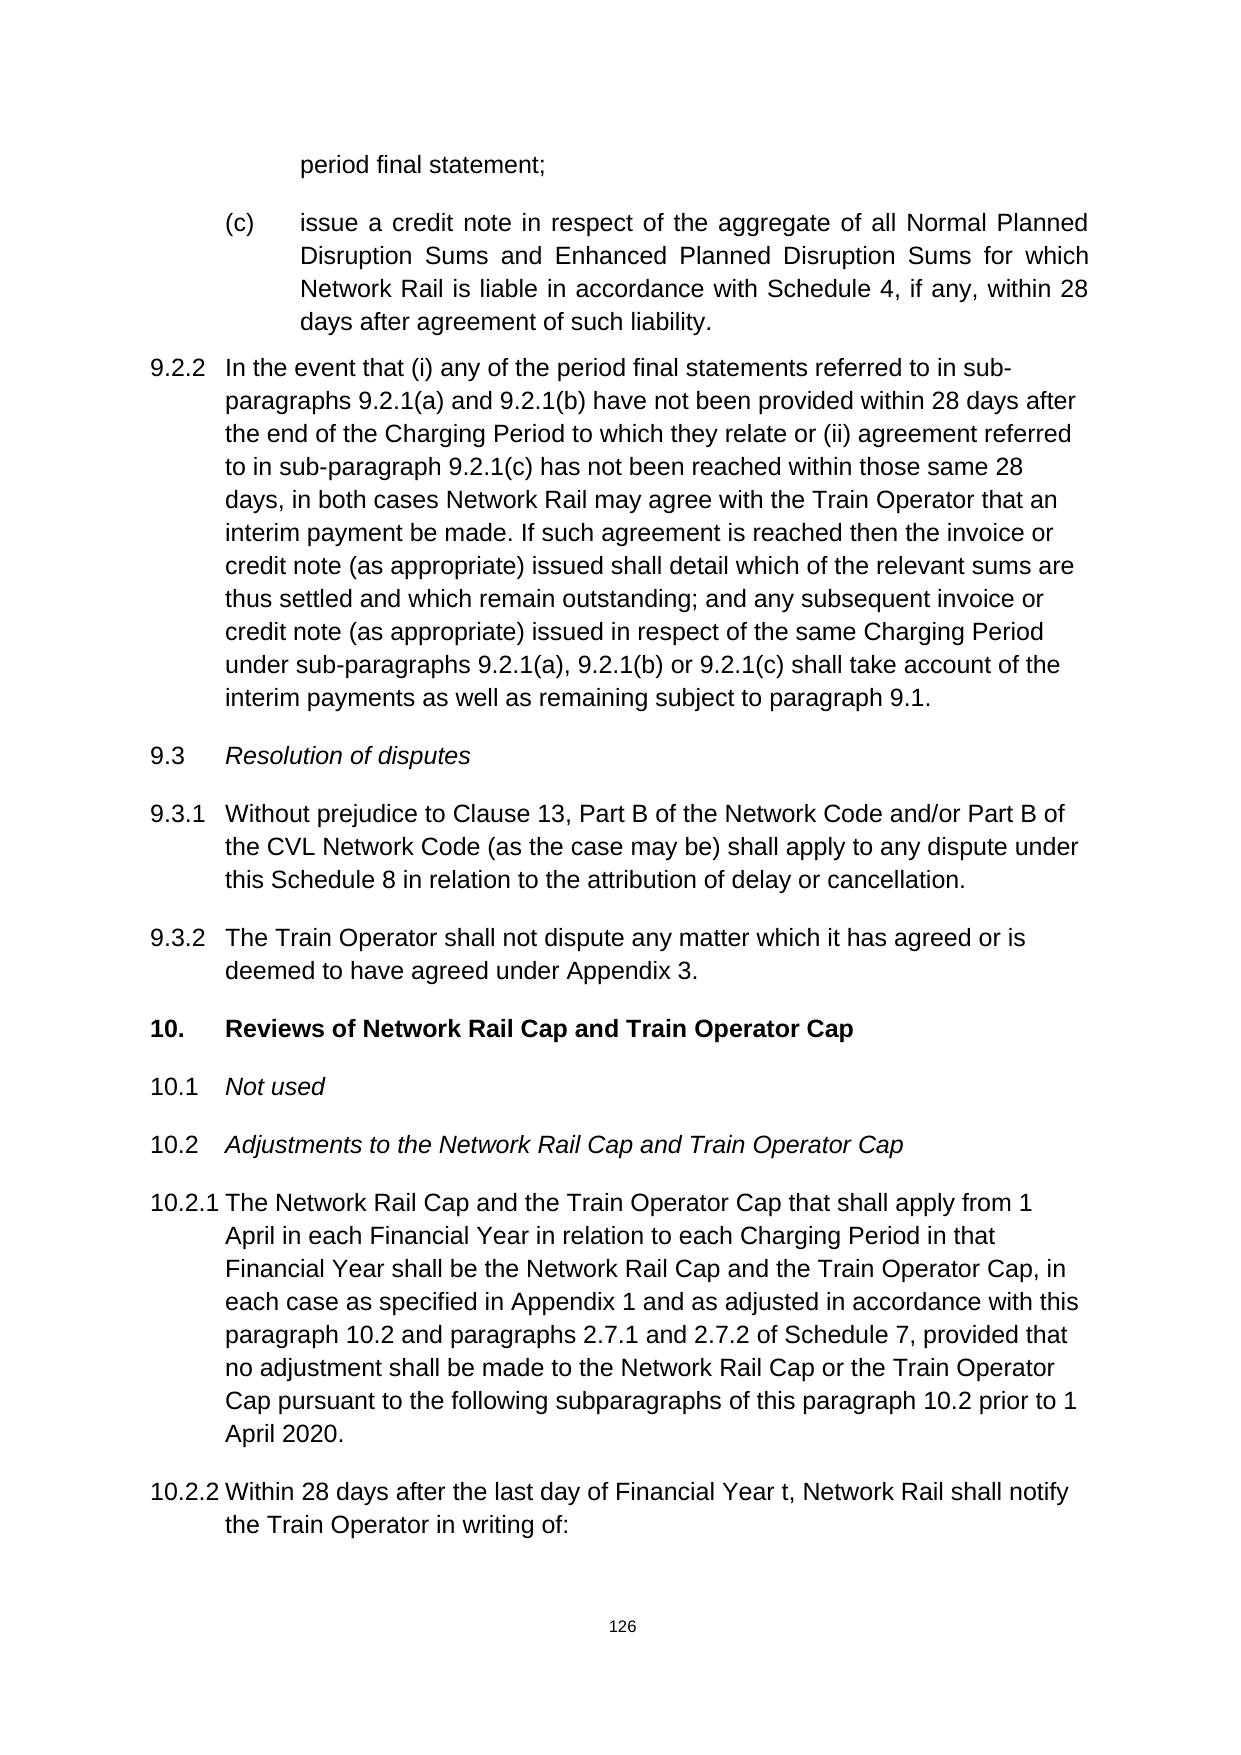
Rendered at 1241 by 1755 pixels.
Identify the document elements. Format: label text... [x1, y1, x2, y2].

list Reviews of Network Rail Cap and Train Operator Cap [150, 1014, 1090, 1043]
list Resolution of disputes [150, 741, 1090, 769]
list The Network Rail Cap and the Train Operator Cap that shall apply from 1 April in each Financial Year in relation to each Charging Period in that Financial Year shall be the Network Rail Cap and the Train Operator Cap, in each case as specified in Appendix 1 and as adjusted in accordance with this paragraph 10.2 and paragraphs 2.7.1 and 2.7.2 of Schedule 7, provided that no adjustment shall be made to the Network Rail Cap or the Train Operator Cap pursuant to the following subparagraphs of this paragraph 10.2 prior to 1 April 2020. [150, 1188, 1090, 1448]
list Not used [150, 1072, 1090, 1101]
text (c) issue a credit note in respect of the aggregate of all Normal Planned Disruption Sums and Enhanced Planned Disruption Sums for which Network Rail is liable in accordance with Schedule 4, if any, within 28 days after agreement of such liability. [225, 208, 1090, 336]
list Within 28 days after the last day of Financial Year t, Network Rail shall notify the Train Operator in writing of: [150, 1477, 1090, 1539]
list Without prejudice to Clause 13, Part B of the Network Code and/or Part B of the CVL Network Code (as the case may be) shall apply to any dispute under this Schedule 8 in relation to the attribution of delay or cancellation. [150, 799, 1090, 894]
list Adjustments to the Network Rail Cap and Train Operator Cap [150, 1130, 1090, 1159]
list The Train Operator shall not dispute any matter which it has agreed or is deemed to have agreed under Appendix 3. [150, 923, 1090, 985]
list In the event that (i) any of the period final statements referred to in sub-paragraphs 9.2.1(a) and 9.2.1(b) have not been provided within 28 days after the end of the Charging Period to which they relate or (ii) agreement referred to in sub-paragraph 9.2.1(c) has not been reached within those same 28 days, in both cases Network Rail may agree with the Train Operator that an interim payment be made. If such agreement is reached then the invoice or credit note (as appropriate) issued shall detail which of the relevant sums are thus settled and which remain outstanding; and any subsequent invoice or credit note (as appropriate) issued in respect of the same Charging Period under sub-paragraphs 9.2.1(a), 9.2.1(b) or 9.2.1(c) shall take account of the interim payments as well as remaining subject to paragraph 9.1. [150, 353, 1090, 712]
text period final statement; [225, 150, 1090, 179]
